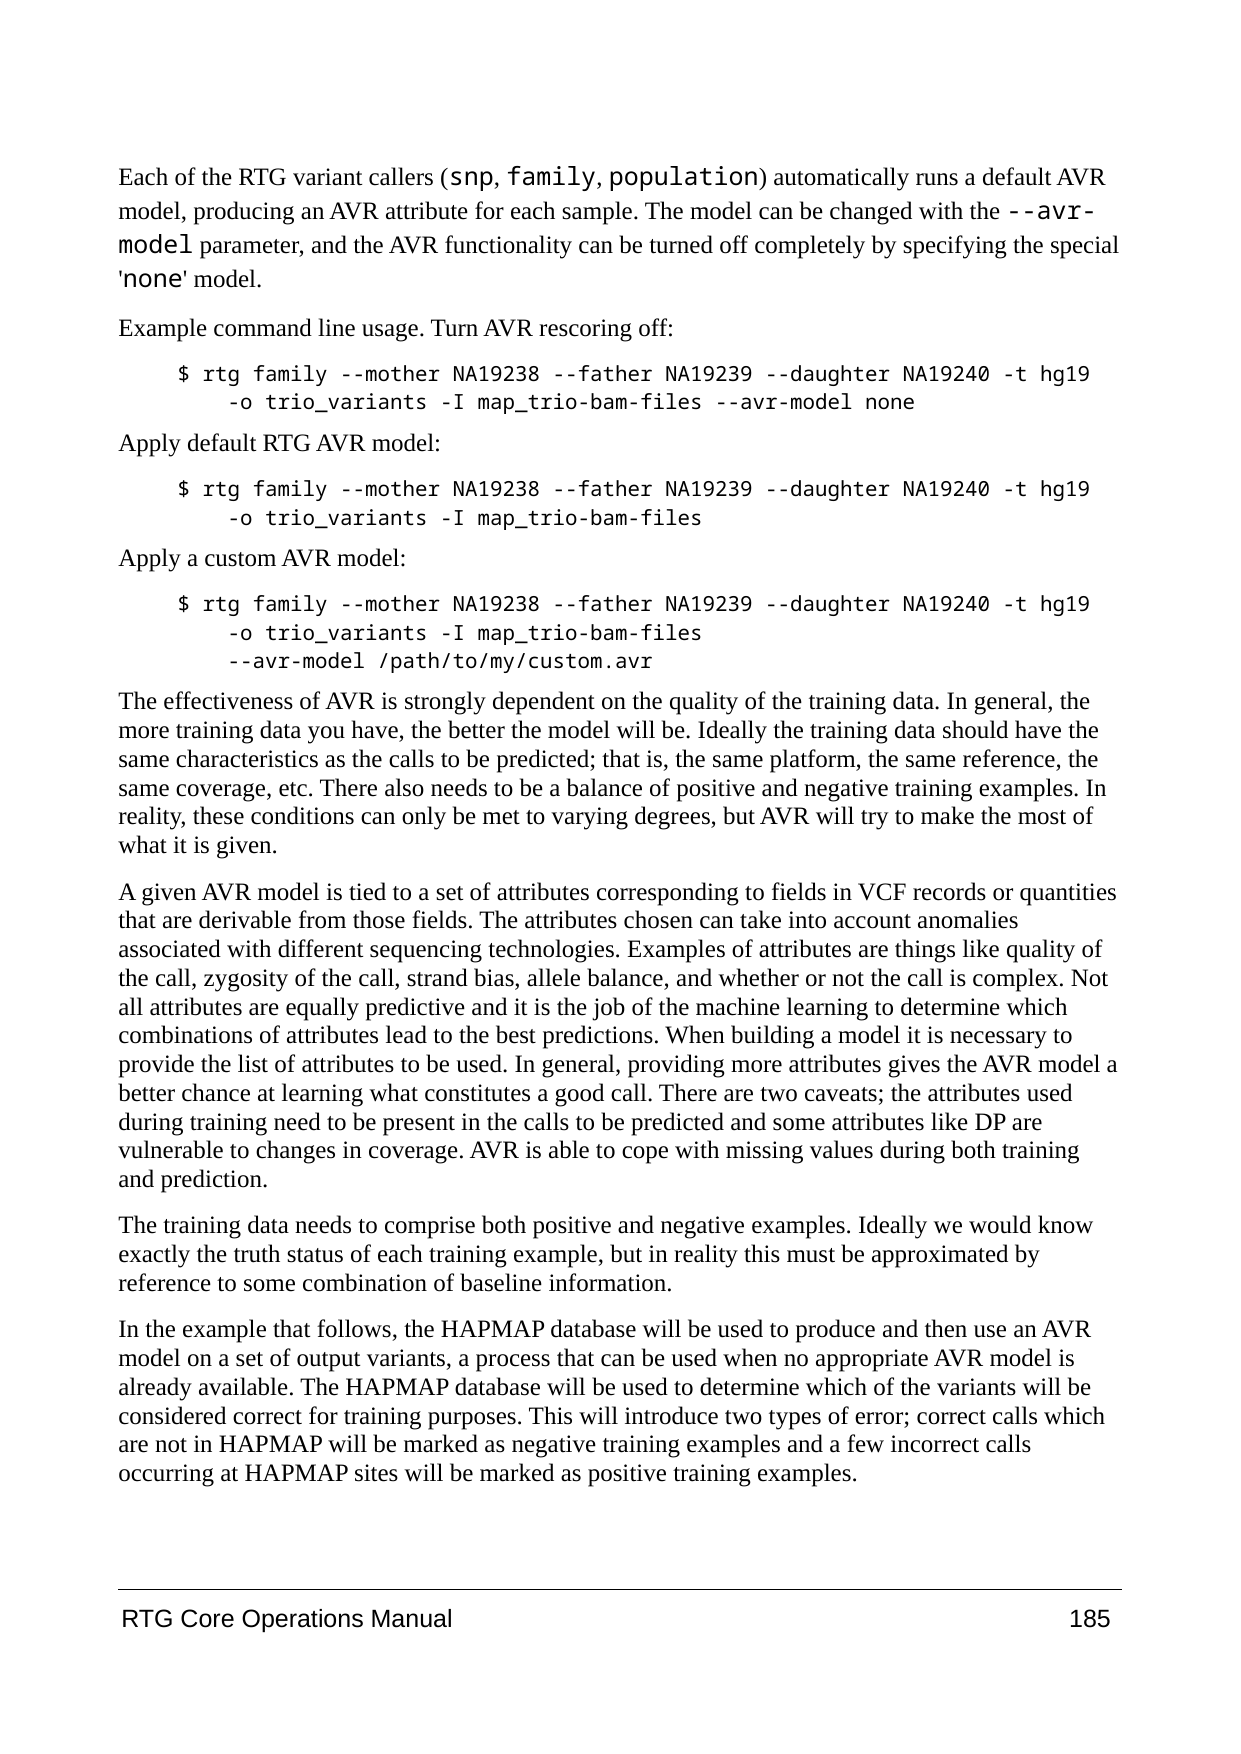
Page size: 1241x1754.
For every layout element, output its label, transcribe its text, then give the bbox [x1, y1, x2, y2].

text A given AVR model is tied to a set of attributes corresponding to fields in VCF records or quantities that are derivable from those fields. The attributes chosen can take into account anomalies associated with different sequencing technologies. Examples of attributes are things like quality of the call, zygosity of the call, strand bias, allele balance, and whether or not the call is complex. Not all attributes are equally predictive and it is the job of the machine learning to determine which combinations of attributes lead to the best predictions. When building a model it is necessary to provide the list of attributes to be used. In general, providing more attributes gives the AVR model a better chance at learning what constitutes a good call. There are two caveats; the attributes used during training need to be present in the calls to be predicted and some attributes like DP are vulnerable to changes in coverage. AVR is able to cope with missing values during both training and prediction. [118, 877, 1122, 1193]
text Example command line usage. Turn AVR rescoring off: [118, 313, 1122, 341]
text The effectiveness of AVR is strongly dependent on the quality of the training data. In general, the more training data you have, the better the model will be. Ideally the training data should have the same characteristics as the calls to be predicted; that is, the same platform, the same reference, the same coverage, etc. There also needs to be a balance of positive and negative training examples. In reality, these conditions can only be met to varying degrees, but AVR will try to make the most of what it is given. [118, 686, 1122, 859]
text Apply a custom AVR model: [118, 543, 1122, 572]
text $ rtg family --mother NA19238 --father NA19239 --daughter NA19240 -t hg19 [177, 589, 1122, 618]
text $ rtg family --mother NA19238 --father NA19239 --daughter NA19240 -t hg19 [177, 359, 1122, 387]
text -o trio_variants -I map_trio-bam-files [177, 618, 1122, 646]
text Each of the RTG variant callers (snp, family, population) automatically runs a default AVR model, producing an AVR attribute for each sample. The model can be changed with the --avr-model parameter, and the AVR functionality can be turned off completely by specifying the special 'none' model. [118, 159, 1122, 295]
text -o trio_variants -I map_trio-bam-files --avr-model none [177, 387, 1122, 416]
text The training data needs to comprise both positive and negative examples. Ideally we would know exactly the truth status of each training example, but in reality this must be approximated by reference to some combination of baseline information. [118, 1211, 1122, 1297]
text Apply default RTG AVR model: [118, 428, 1122, 456]
text In the example that follows, the HAPMAP database will be used to produce and then use an AVR model on a set of output variants, a process that can be used when no appropriate AVR model is already available. The HAPMAP database will be used to determine which of the variants will be considered correct for training purposes. This will introduce two types of error; correct calls which are not in HAPMAP will be marked as negative training examples and a few incorrect calls occurring at HAPMAP sites will be marked as positive training examples. [118, 1314, 1122, 1487]
text -o trio_variants -I map_trio-bam-files [177, 503, 1122, 531]
text --avr-model /path/to/my/custom.avr [177, 646, 1122, 674]
text $ rtg family --mother NA19238 --father NA19239 --daughter NA19240 -t hg19 [177, 474, 1122, 503]
